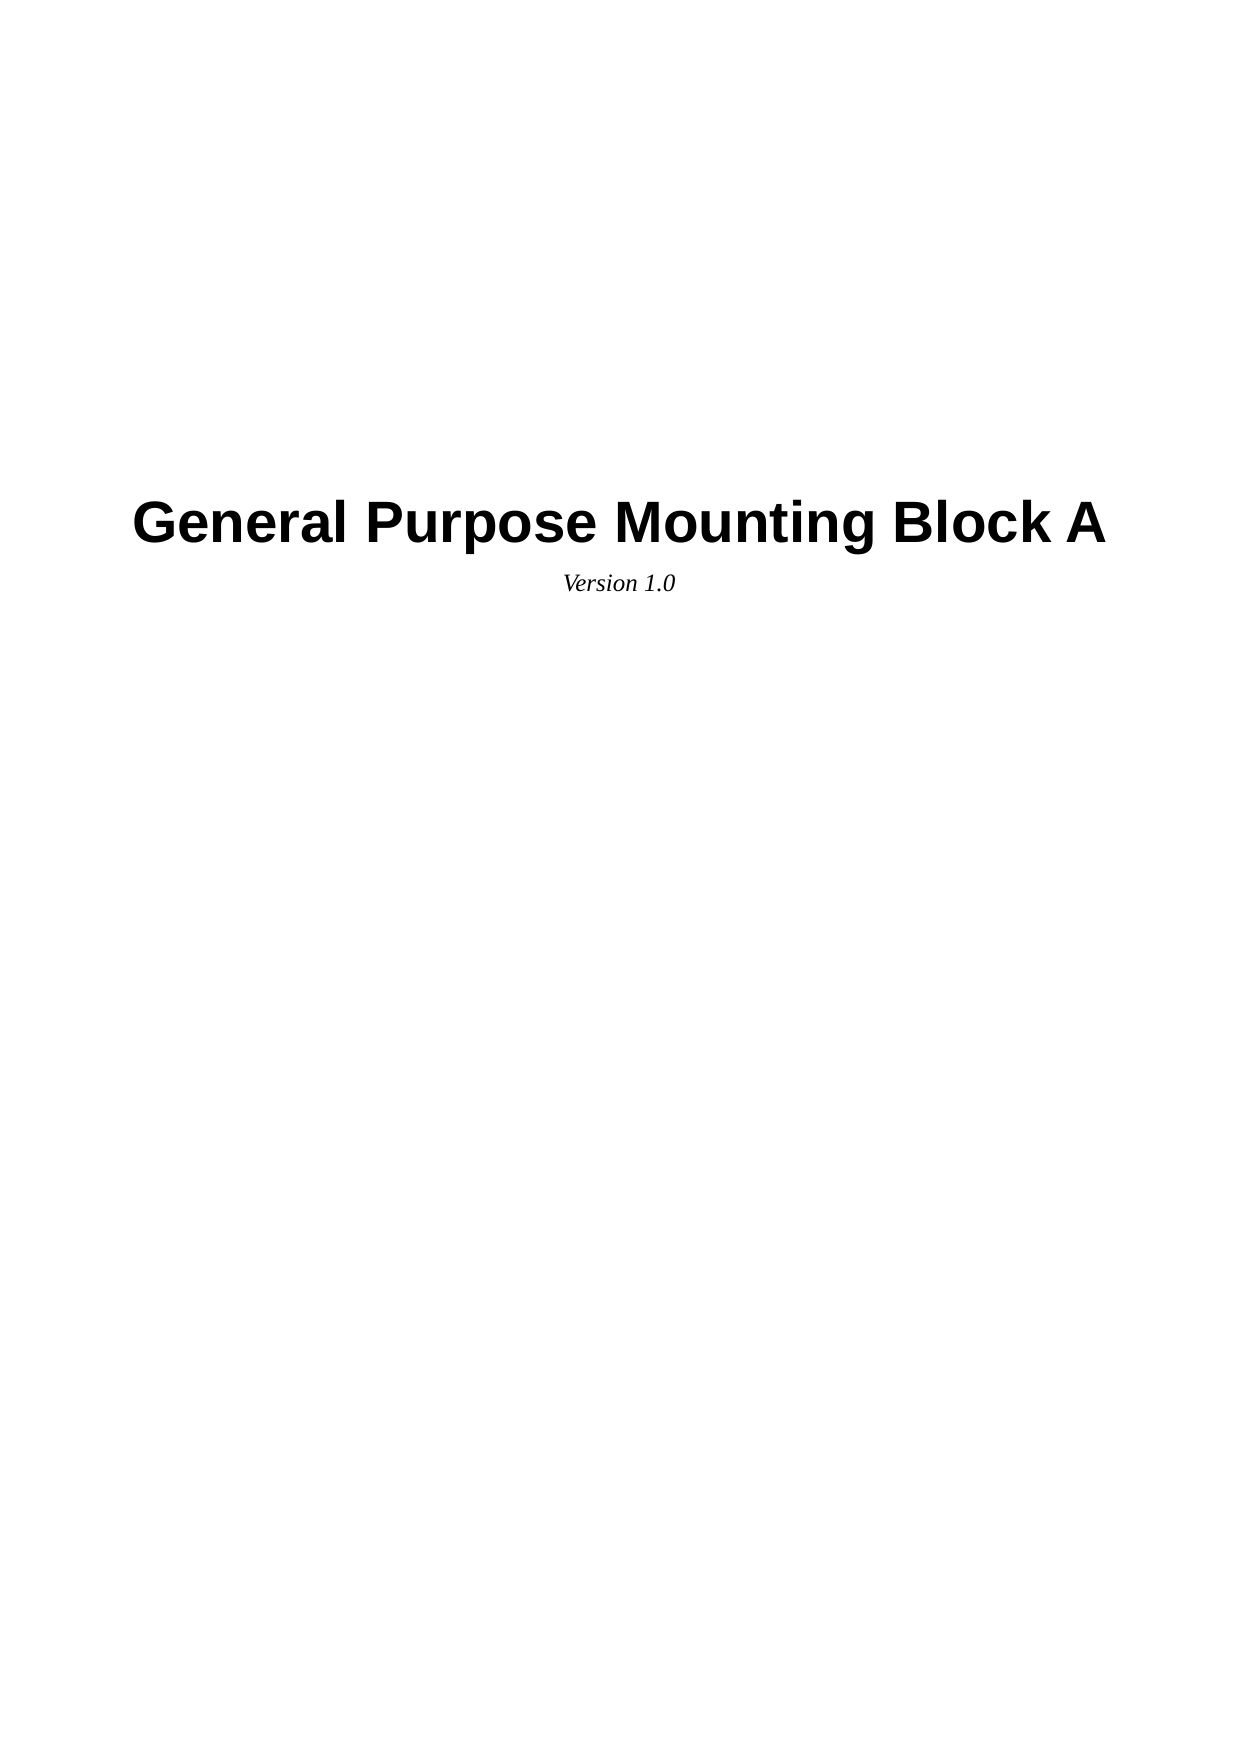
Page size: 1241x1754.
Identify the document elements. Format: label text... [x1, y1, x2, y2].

title General Purpose Mounting Block A [118, 488, 1122, 555]
text Version 1.0 [118, 568, 1122, 596]
